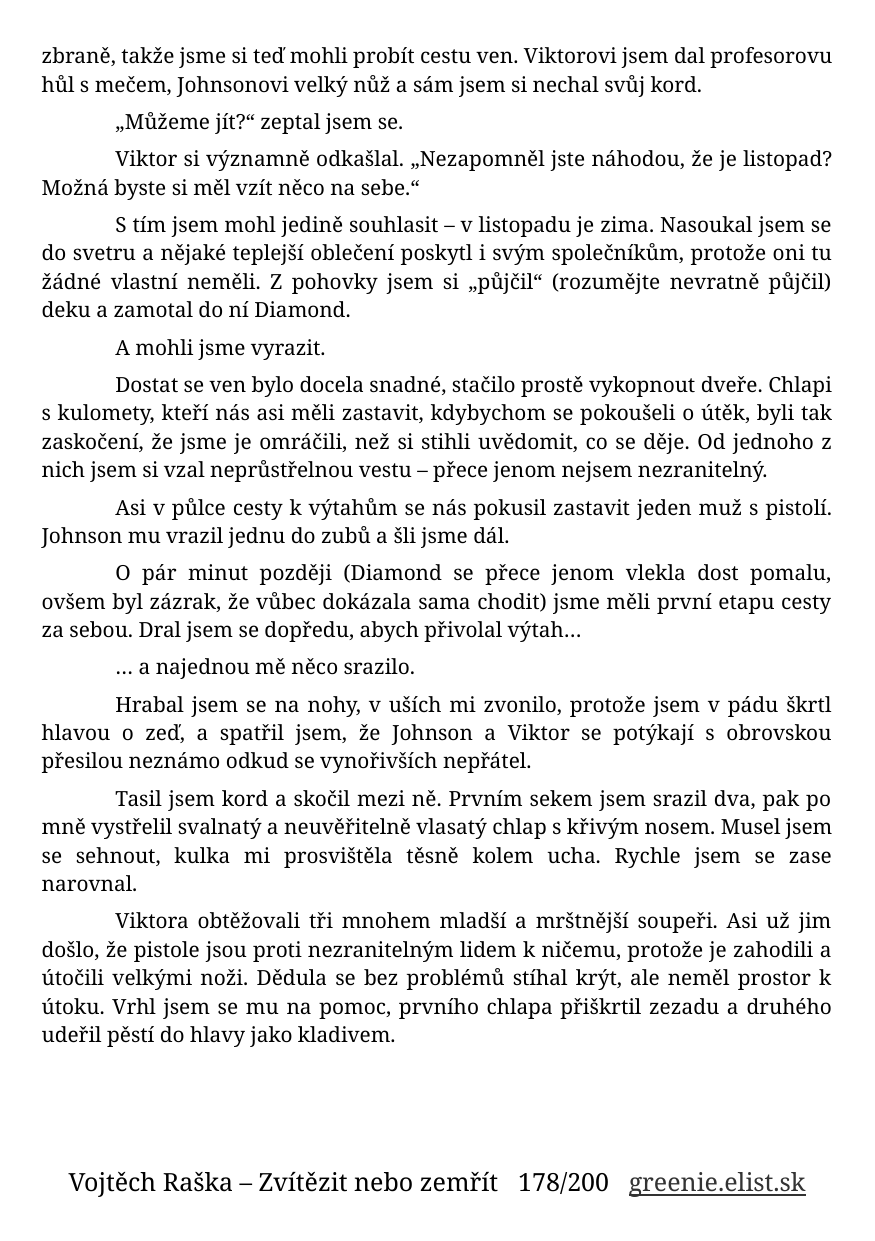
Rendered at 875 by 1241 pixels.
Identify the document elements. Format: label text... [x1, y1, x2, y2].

text Viktor si významně odkašlal. „Nezapomněl jste náhodou, že je listopad? Možná byste si měl vzít něco na sebe.“ [41, 144, 833, 201]
text zbraně, takže jsme si teď mohli probít cestu ven. Viktorovi jsem dal profesorovu hůl s mečem, Johnsonovi velký nůž a sám jsem si nechal svůj kord. [41, 41, 833, 98]
text … a najednou mě něco srazilo. [41, 652, 833, 681]
text Asi v půlce cesty k výtahům se nás pokusil zastavit jeden muž s pistolí. Johnson mu vrazil jednu do zubů a šli jsme dál. [41, 493, 833, 549]
text „Můžeme jít?“ zeptal jsem se. [41, 107, 833, 136]
text Viktora obtěžovali tři mnohem mladší a mrštnější soupeři. Asi už jim došlo, že pistole jsou proti nezranitelným lidem k ničemu, protože je zahodili a útočili velkými noži. Dědula se bez problémů stíhal krýt, ale neměl prostor k útoku. Vrhl jsem se mu na pomoc, prvního chlapa přiškrtil zezadu a druhého udeřil pěstí do hlavy jako kladivem. [41, 907, 833, 1049]
text Tasil jsem kord a skočil mezi ně. Prvním sekem jsem srazil dva, pak po mně vystřelil svalnatý a neuvěřitelně vlasatý chlap s křivým nosem. Musel jsem se sehnout, kulka mi prosvištěla těsně kolem ucha. Rychle jsem se zase narovnal. [41, 784, 833, 898]
text Hrabal jsem se na nohy, v uších mi zvonilo, protože jsem v pádu škrtl hlavou o zeď, a spatřil jsem, že Johnson a Viktor se potýkají s obrovskou přesilou neznámo odkud se vynořivších nepřátel. [41, 690, 833, 775]
text O pár minut později (Diamond se přece jenom vlekla dost pomalu, ovšem byl zázrak, že vůbec dokázala sama chodit) jsme měli první etapu cesty za sebou. Dral jsem se dopředu, abych přivolal výtah… [41, 558, 833, 644]
text S tím jsem mohl jedině souhlasit – v listopadu je zima. Nasoukal jsem se do svetru a nějaké teplejší oblečení poskytl i svým společníkům, protože oni tu žádné vlastní neměli. Z pohovky jsem si „půjčil“ (rozumějte nevratně půjčil) deku a zamotal do ní Diamond. [41, 210, 833, 324]
text A mohli jsme vyrazit. [41, 333, 833, 361]
text Dostat se ven bylo docela snadné, stačilo prostě vykopnout dveře. Chlapi s kulomety, kteří nás asi měli zastavit, kdybychom se pokoušeli o útěk, byli tak zaskočení, že jsme je omráčili, než si stihli uvědomit, co se děje. Od jednoho z nich jsem si vzal neprůstřelnou vestu – přece jenom nejsem nezranitelný. [41, 370, 833, 484]
